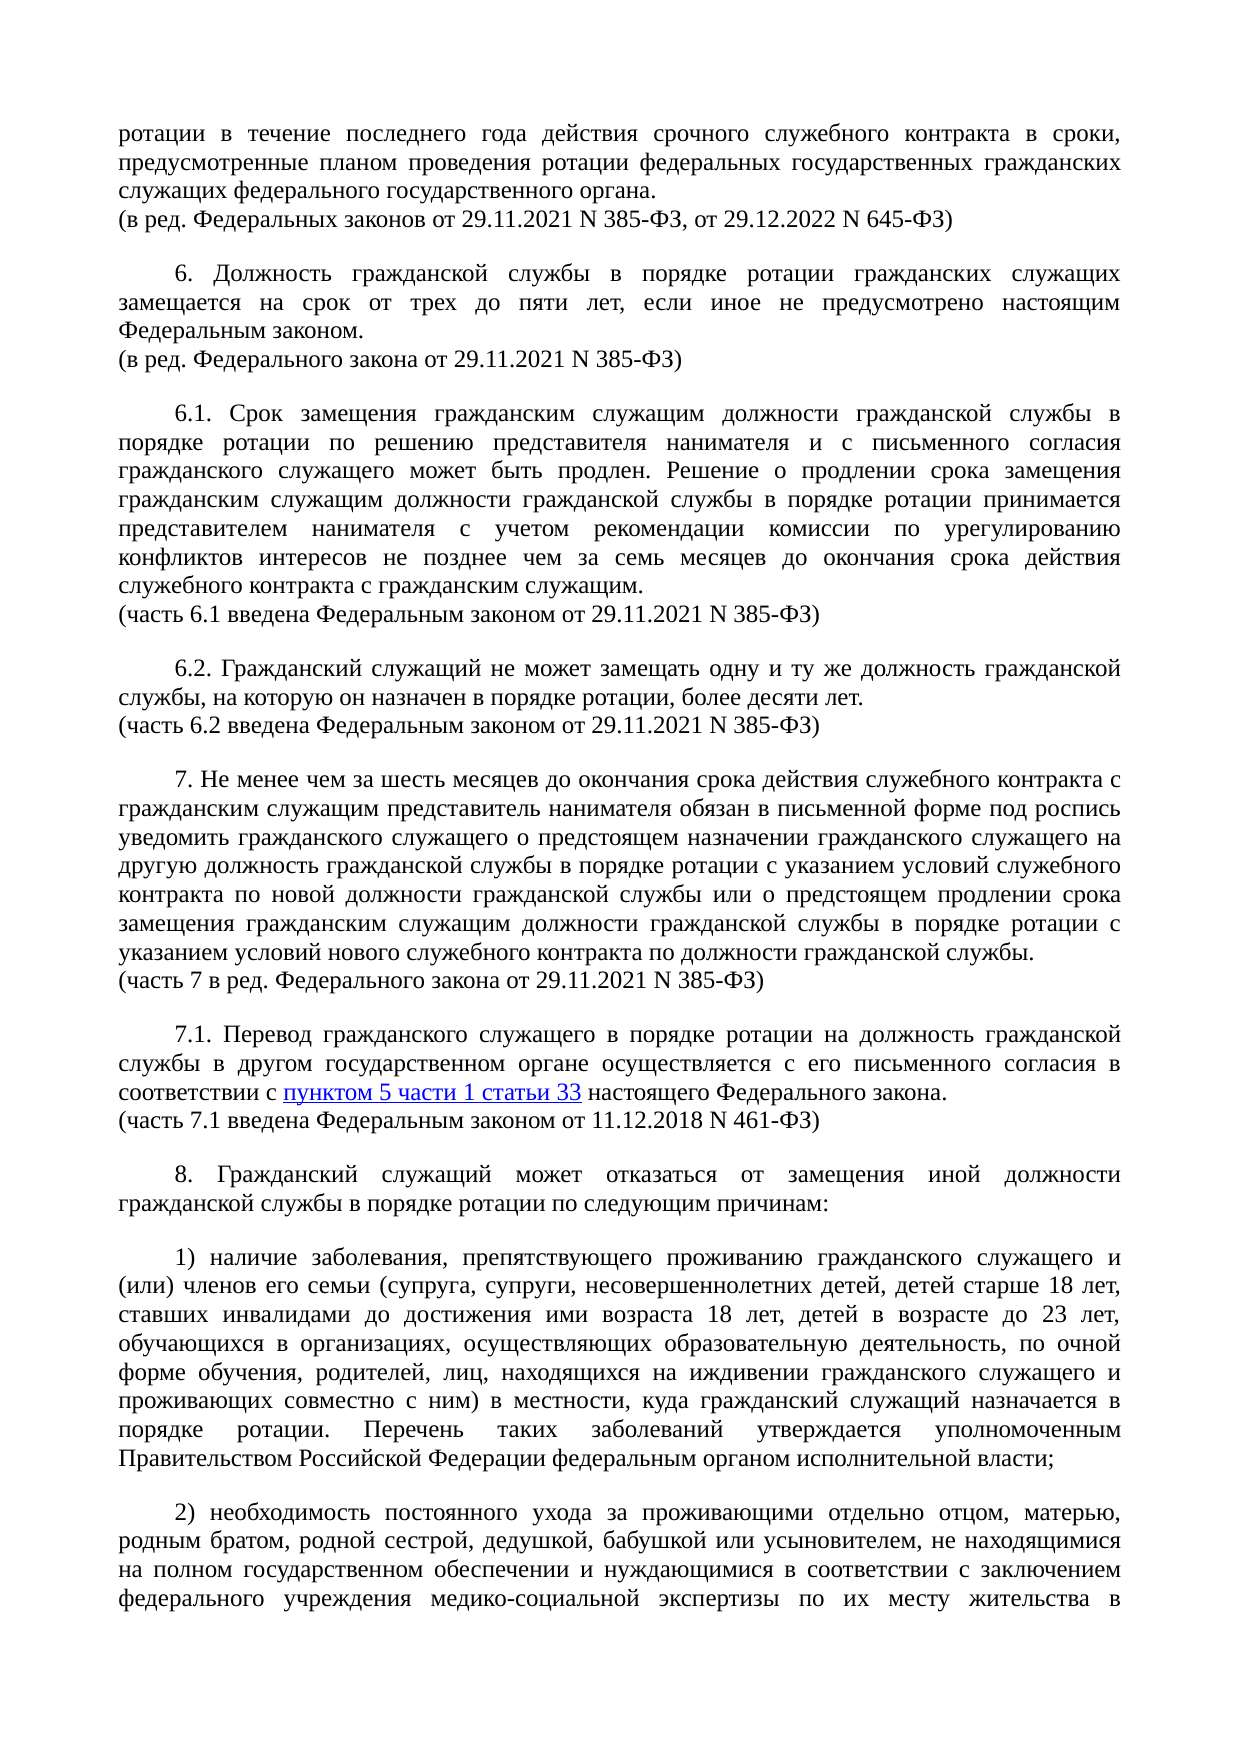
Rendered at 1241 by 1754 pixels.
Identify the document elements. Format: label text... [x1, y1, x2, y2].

text 1) наличие заболевания, препятствующего проживанию гражданского служащего и (или) членов его семьи (супруга, супруги, несовершеннолетних детей, детей старше 18 лет, ставших инвалидами до достижения ими возраста 18 лет, детей в возрасте до 23 лет, обучающихся в организациях, осуществляющих образовательную деятельность, по очной форме обучения, родителей, лиц, находящихся на иждивении гражданского служащего и проживающих совместно с ним) в местности, куда гражданский служащий назначается в порядке ротации. Перечень таких заболеваний утверждается уполномоченным Правительством Российской Федерации федеральным органом исполнительной власти; [118, 1242, 1122, 1472]
text 7.1. Перевод гражданского служащего в порядке ротации на должность гражданской службы в другом государственном органе осуществляется с его письменного согласия в соответствии с пунктом 5 части 1 статьи 33 настоящего Федерального закона. [118, 1019, 1122, 1106]
text 6.2. Гражданский служащий не может замещать одну и ту же должность гражданской службы, на которую он назначен в порядке ротации, более десяти лет. [118, 653, 1122, 711]
text 2) необходимость постоянного ухода за проживающими отдельно отцом, матерью, родным братом, родной сестрой, дедушкой, бабушкой или усыновителем, не находящимися на полном государственном обеспечении и нуждающимися в соответствии с заключением федерального учреждения медико-социальной экспертизы по их месту жительства в [118, 1497, 1122, 1612]
text 6. Должность гражданской службы в порядке ротации гражданских служащих замещается на срок от трех до пяти лет, если иное не предусмотрено настоящим Федеральным законом. [118, 258, 1122, 344]
text ротации в течение последнего года действия срочного служебного контракта в сроки, предусмотренные планом проведения ротации федеральных государственных гражданских служащих федерального государственного органа. [118, 118, 1122, 204]
text 6.1. Срок замещения гражданским служащим должности гражданской службы в порядке ротации по решению представителя нанимателя и с письменного согласия гражданского служащего может быть продлен. Решение о продлении срока замещения гражданским служащим должности гражданской службы в порядке ротации принимается представителем нанимателя с учетом рекомендации комиссии по урегулированию конфликтов интересов не позднее чем за семь месяцев до окончания срока действия служебного контракта с гражданским служащим. [118, 398, 1122, 599]
text (часть 6.2 введена Федеральным законом от 29.11.2021 N 385-ФЗ) [118, 711, 1122, 739]
text (часть 6.1 введена Федеральным законом от 29.11.2021 N 385-ФЗ) [118, 599, 1122, 628]
text (в ред. Федеральных законов от 29.11.2021 N 385-ФЗ, от 29.12.2022 N 645-ФЗ) [118, 204, 1122, 233]
text (часть 7.1 введена Федеральным законом от 11.12.2018 N 461-ФЗ) [118, 1106, 1122, 1134]
text 8. Гражданский служащий может отказаться от замещения иной должности гражданской службы в порядке ротации по следующим причинам: [118, 1159, 1122, 1217]
text (в ред. Федерального закона от 29.11.2021 N 385-ФЗ) [118, 344, 1122, 373]
text (часть 7 в ред. Федерального закона от 29.11.2021 N 385-ФЗ) [118, 966, 1122, 994]
text 7. Не менее чем за шесть месяцев до окончания срока действия служебного контракта с гражданским служащим представитель нанимателя обязан в письменной форме под роспись уведомить гражданского служащего о предстоящем назначении гражданского служащего на другую должность гражданской службы в порядке ротации с указанием условий служебного контракта по новой должности гражданской службы или о предстоящем продлении срока замещения гражданским служащим должности гражданской службы в порядке ротации с указанием условий нового служебного контракта по должности гражданской службы. [118, 764, 1122, 966]
